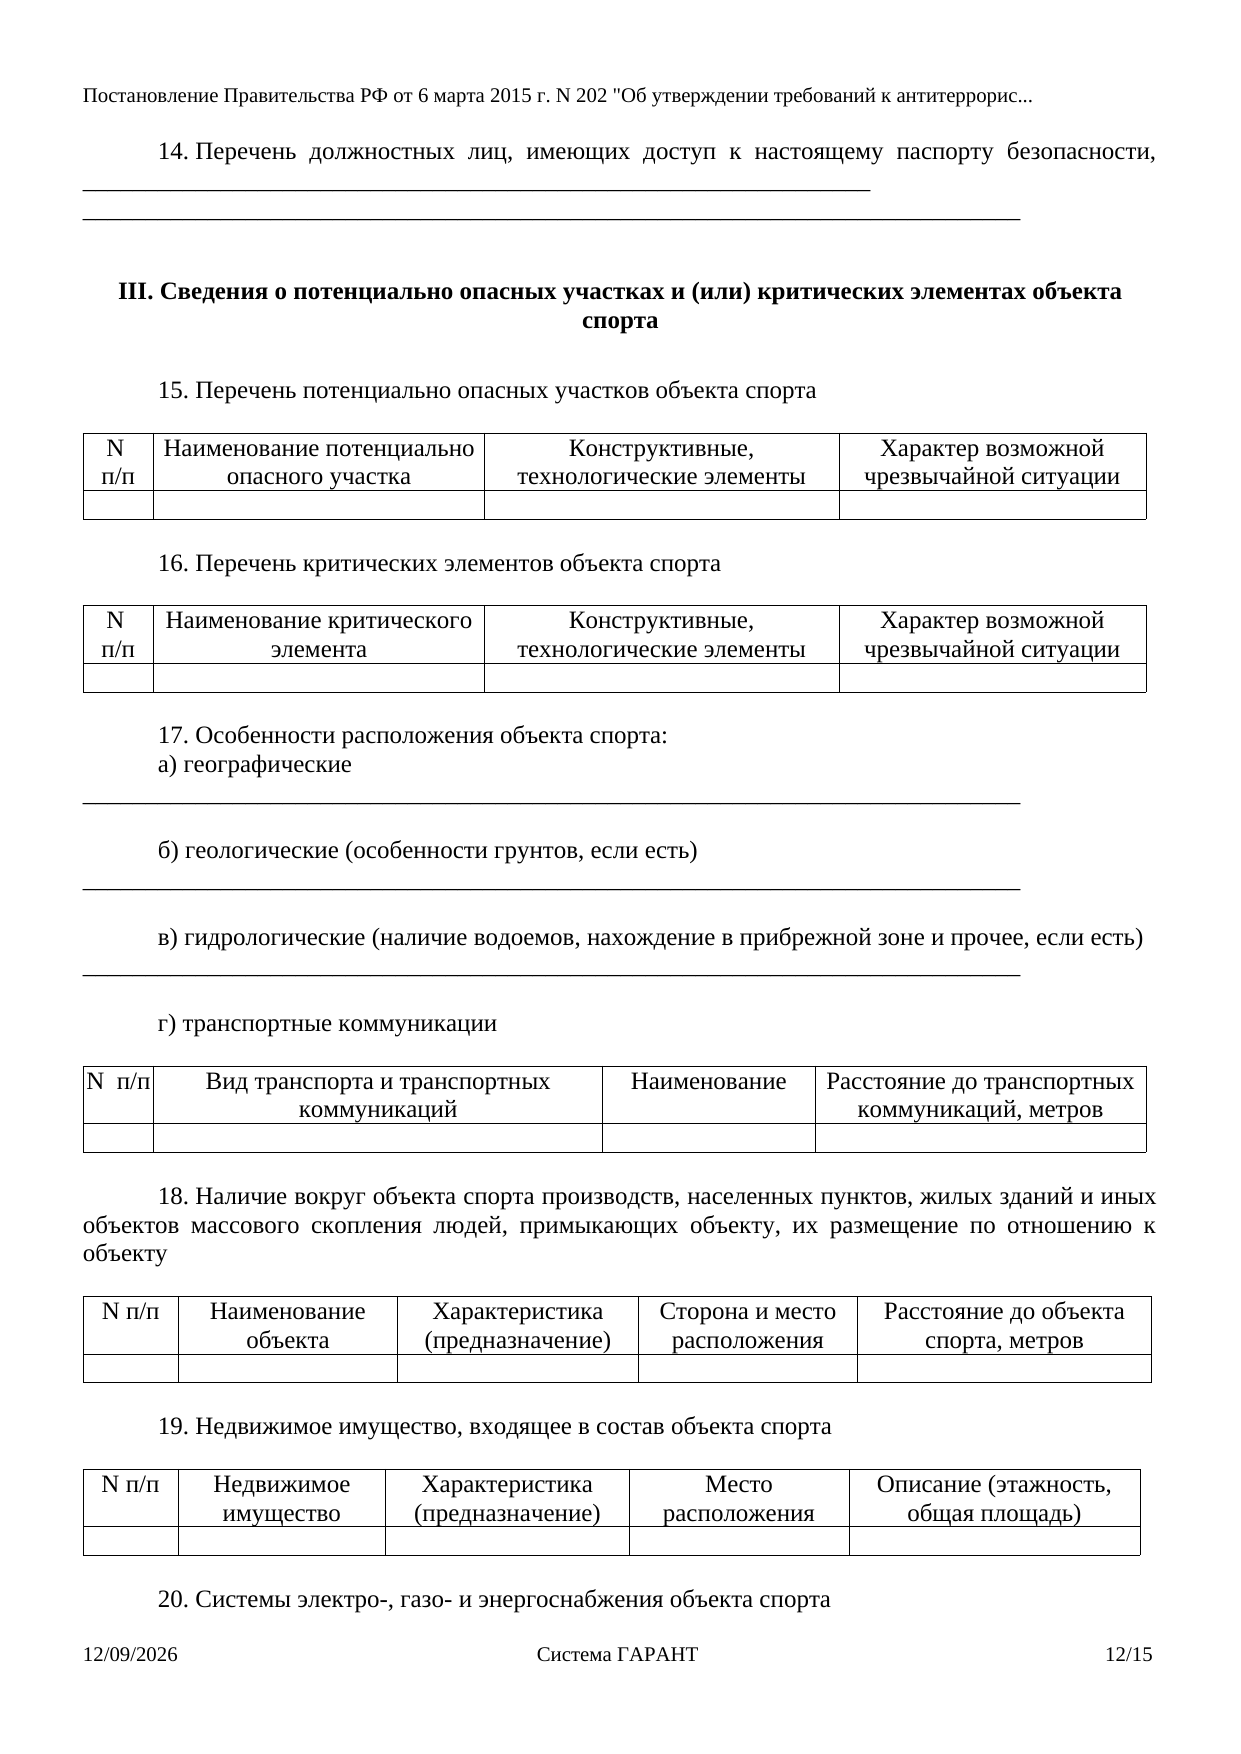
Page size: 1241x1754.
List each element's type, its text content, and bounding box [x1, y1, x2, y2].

table_cell [84, 1355, 178, 1382]
text 15. Перечень потенциально опасных участков объекта спорта [83, 375, 1157, 404]
table_header Наименование [603, 1067, 815, 1123]
text 20. Системы электро-, газо- и энергоснабжения объекта спорта [83, 1584, 1157, 1613]
table_header N п/п [84, 606, 153, 663]
table_header Расстояние до объекта спорта, метров [858, 1297, 1151, 1354]
table_cell [639, 1355, 857, 1382]
table_header Наименование объекта [179, 1297, 397, 1354]
table_cell [485, 491, 839, 519]
text ___________________________________________________________________________ [83, 778, 1157, 807]
text 17. Особенности расположения объекта спорта: [83, 721, 1157, 749]
table_header Место расположения [630, 1470, 849, 1526]
table_header Характеристика (предназначение) [398, 1297, 638, 1354]
text а) географические [83, 749, 1157, 778]
text г) транспортные коммуникации [83, 1008, 1157, 1037]
table_cell [603, 1124, 815, 1152]
table_cell [84, 1527, 178, 1555]
table_cell [179, 1355, 397, 1382]
table_cell [84, 1124, 153, 1152]
table_header Недвижимое имущество [179, 1470, 385, 1526]
table_cell [84, 491, 153, 519]
table_header Наименование потенциально опасного участка [154, 434, 484, 490]
table_header N п/п [84, 1470, 178, 1526]
text б) геологические (особенности грунтов, если есть) [83, 836, 1157, 864]
table_header N п/п [84, 1067, 153, 1123]
table_header Наименование критического элемента [154, 606, 484, 663]
text 18. Наличие вокруг объекта спорта производств, населенных пунктов, жилых зданий и иных объектов массового скопления людей, примыкающих объекту, их размещение по отношению к объекту [83, 1181, 1157, 1267]
table_header N п/п [84, 434, 153, 490]
table_cell [840, 664, 1146, 692]
table_header Характер возможной чрезвычайной ситуации [840, 606, 1146, 663]
text в) гидрологические (наличие водоемов, нахождение в прибрежной зоне и прочее, если есть) [83, 922, 1157, 951]
table_cell [154, 491, 484, 519]
text 19. Недвижимое имущество, входящее в состав объекта спорта [83, 1411, 1157, 1440]
table_header Вид транспорта и транспортных коммуникаций [154, 1067, 602, 1123]
table_cell [398, 1355, 638, 1382]
table_cell [840, 491, 1146, 519]
table_cell [84, 664, 153, 692]
table_cell [386, 1527, 629, 1555]
table_header Конструктивные, технологические элементы [485, 434, 839, 490]
table_cell [630, 1527, 849, 1555]
table_cell [154, 1124, 602, 1152]
subtitle III. Сведения о потенциально опасных участках и (или) критических элементах объекта спорта [83, 276, 1157, 334]
table_cell [816, 1124, 1146, 1152]
table_cell [850, 1527, 1140, 1555]
table_cell [858, 1355, 1151, 1382]
table_header Сторона и место расположения [639, 1297, 857, 1354]
text 14. Перечень должностных лиц, имеющих доступ к настоящему паспорту безопасности, _______________________________________________________________ [83, 136, 1157, 194]
text ___________________________________________________________________________ [83, 951, 1157, 979]
table_header N п/п [84, 1297, 178, 1354]
table_cell [154, 664, 484, 692]
table_header Описание (этажность, общая площадь) [850, 1470, 1140, 1526]
table_header Конструктивные, технологические элементы [485, 606, 839, 663]
table_header Характеристика (предназначение) [386, 1470, 629, 1526]
table_cell [485, 664, 839, 692]
table_header Характер возможной чрезвычайной ситуации [840, 434, 1146, 490]
text ___________________________________________________________________________ [83, 194, 1157, 222]
text 16. Перечень критических элементов объекта спорта [83, 548, 1157, 577]
table_cell [179, 1527, 385, 1555]
text ___________________________________________________________________________ [83, 864, 1157, 893]
table_header Расстояние до транспортных коммуникаций, метров [816, 1067, 1146, 1123]
